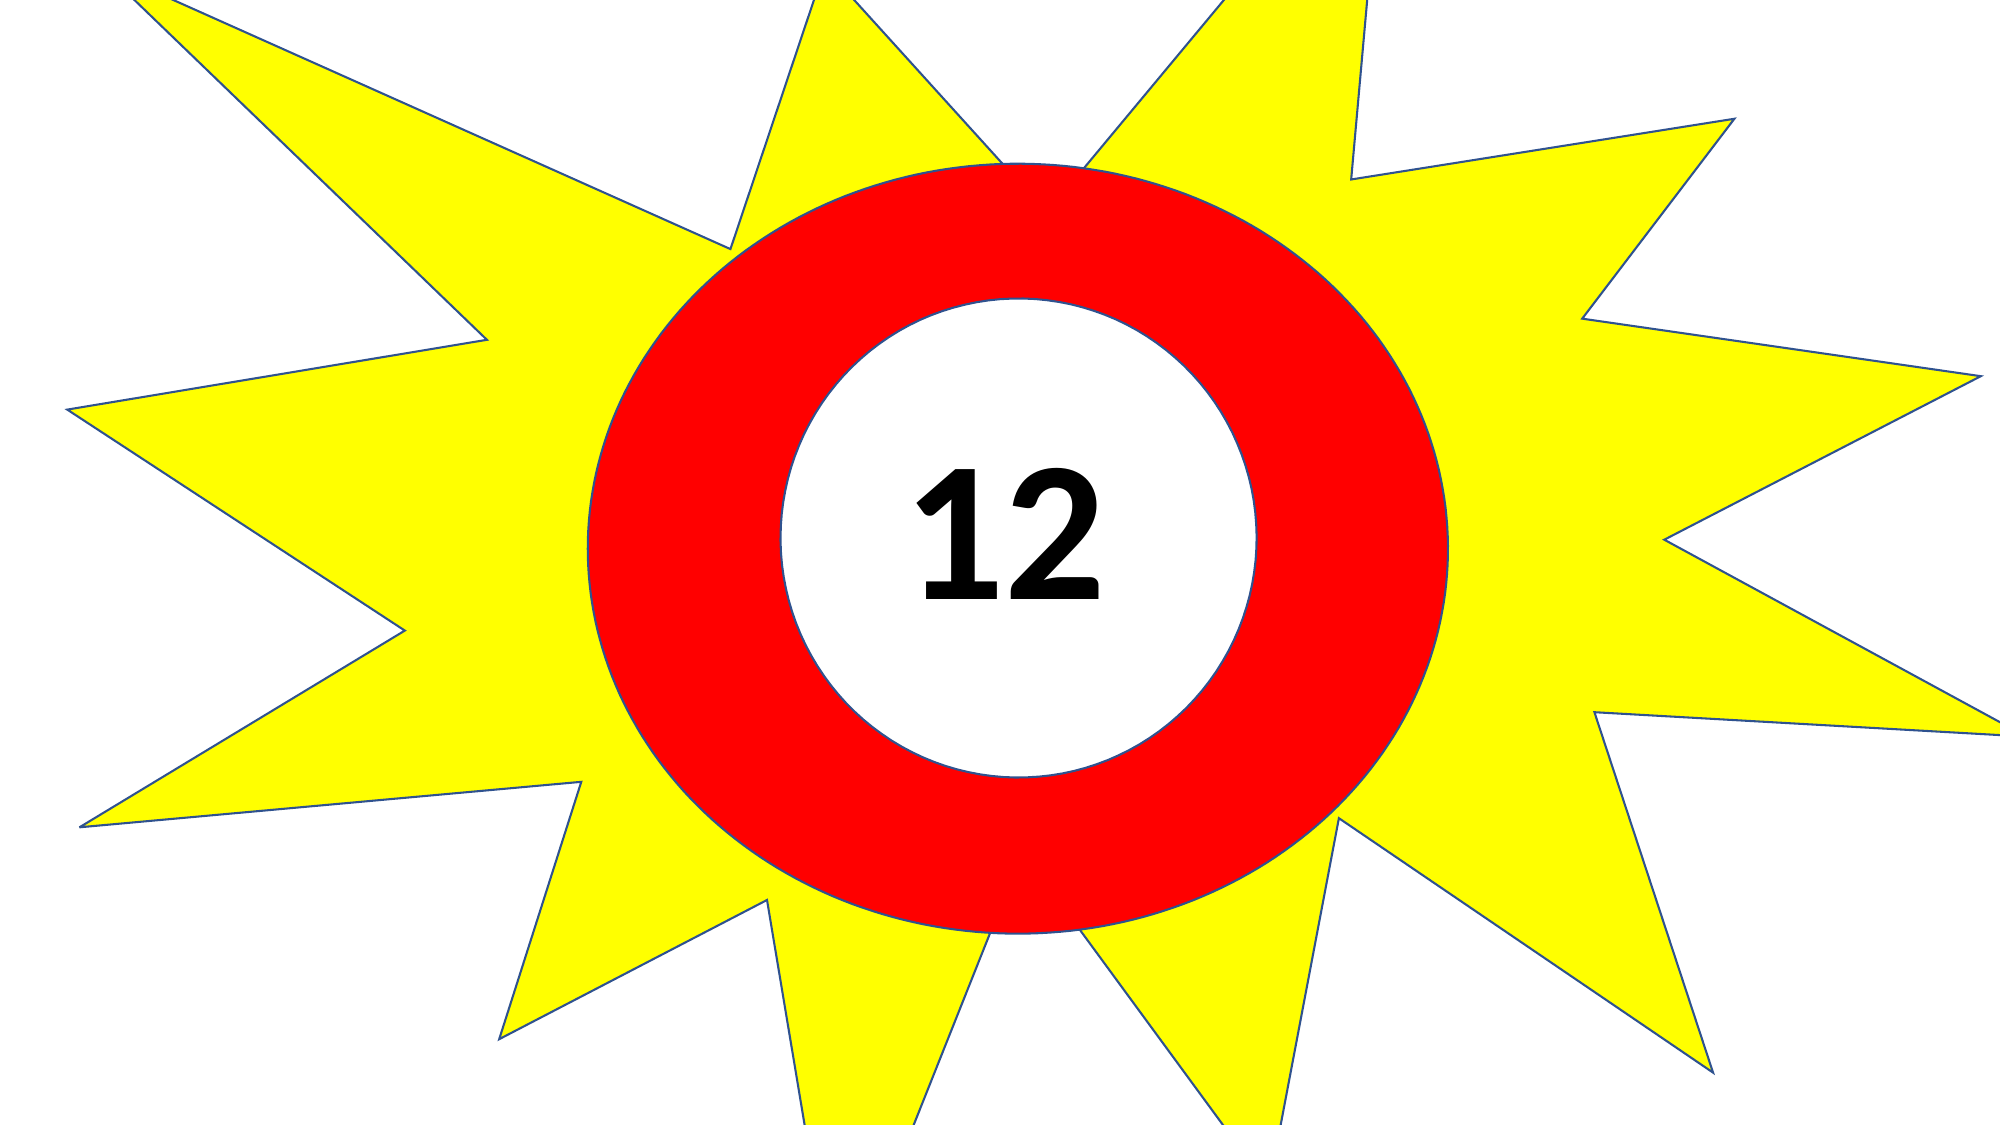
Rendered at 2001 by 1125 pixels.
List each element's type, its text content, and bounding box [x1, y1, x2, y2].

text_box 12 [888, 391, 1206, 650]
text_box [67, 0, 2000, 1125]
